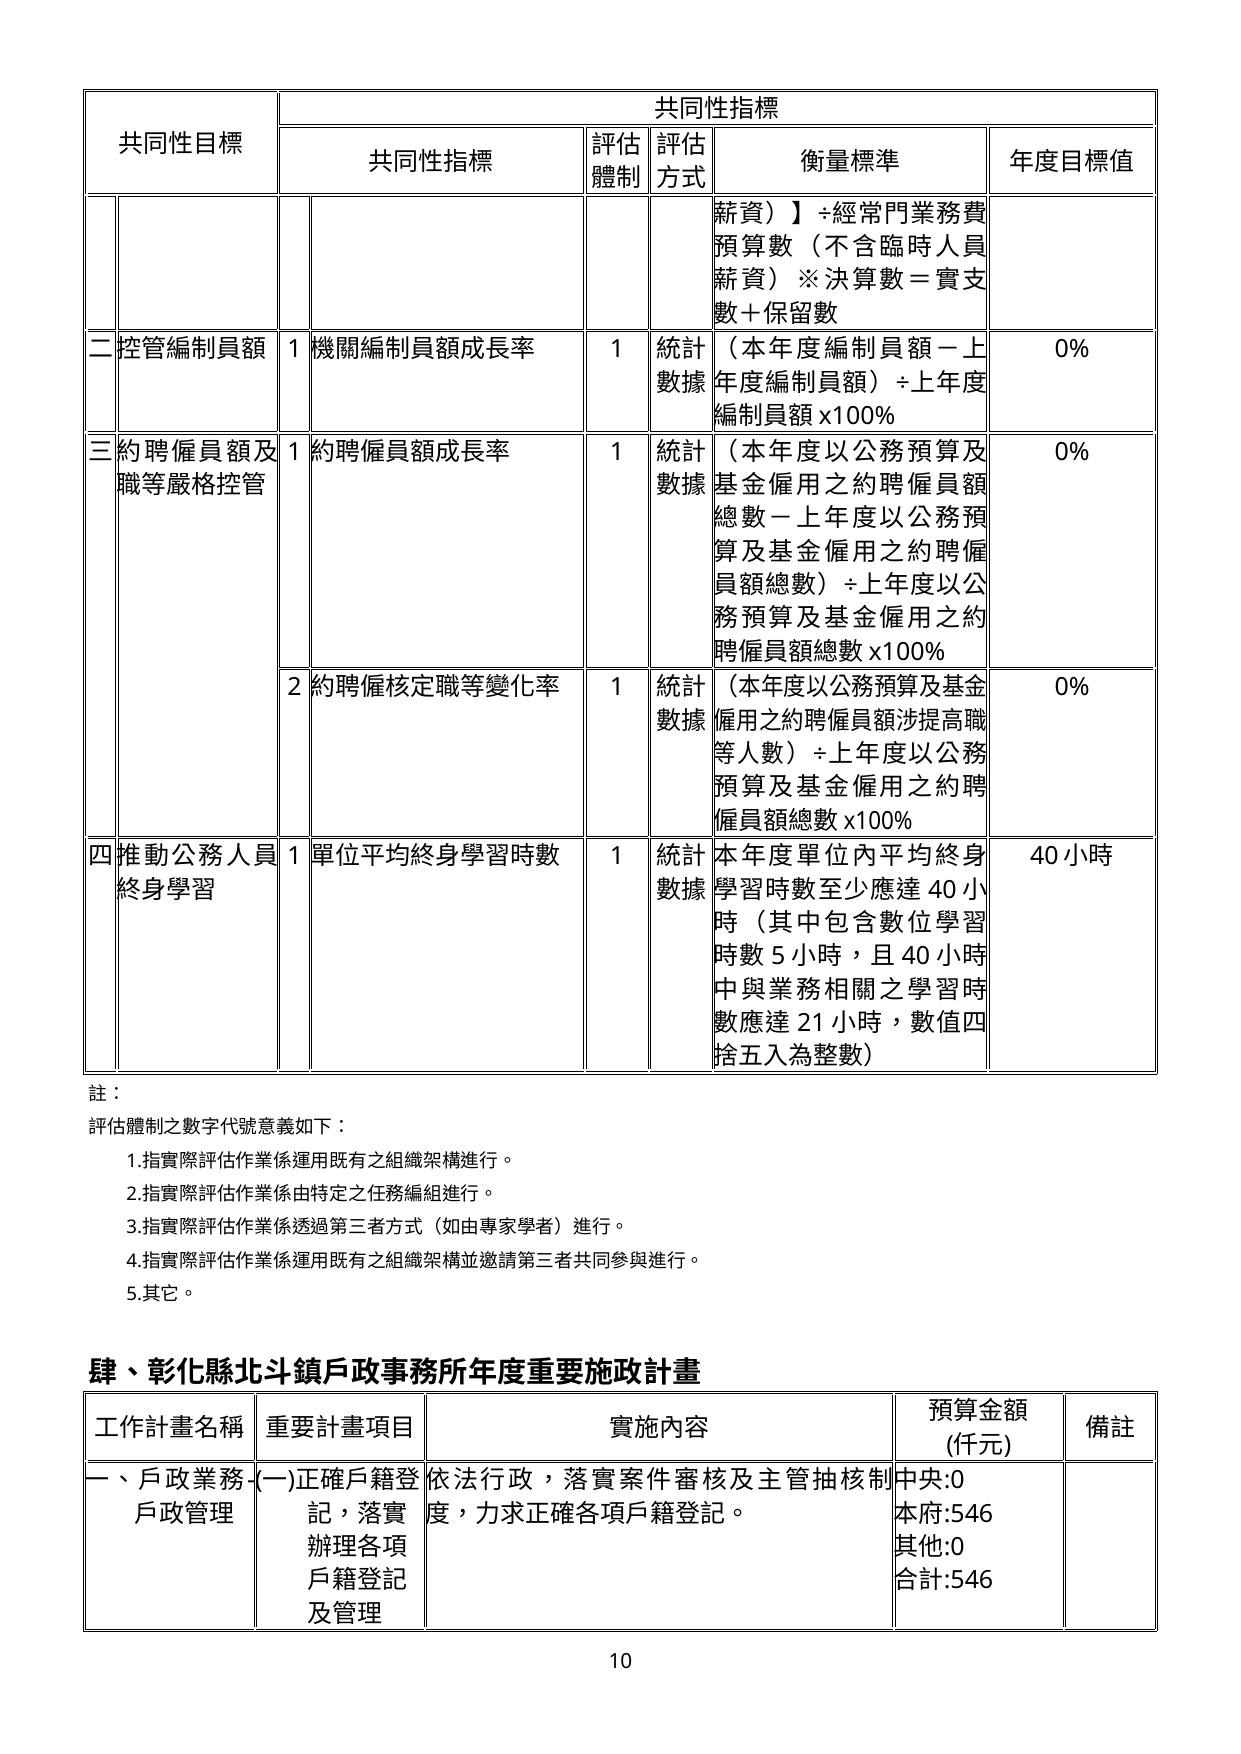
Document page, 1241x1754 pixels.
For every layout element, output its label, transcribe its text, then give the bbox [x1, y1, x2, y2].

table_cell 統計數據 [649, 836, 713, 1071]
table_cell 1 [280, 435, 309, 667]
table_cell 共同性指標 [280, 128, 583, 193]
table_cell [587, 197, 648, 329]
table_cell 1 [280, 332, 309, 431]
text 評估體制之數字代號意義如下： [89, 1107, 1152, 1140]
table_cell （本年度以公務預算及基金僱用之約聘僱員額涉提高職等人數）÷上年度以公務預算及基金僱用之約聘僱員額總數x100% [715, 670, 986, 836]
table_header 備註 [1064, 1392, 1156, 1460]
text 2.指實際評估作業係由特定之任務編組進行。 [89, 1174, 1152, 1207]
table_cell 1 [585, 839, 649, 1071]
text 5.其它。 [89, 1274, 1152, 1307]
table_cell 統計數據 [651, 670, 712, 836]
text 註： [89, 1075, 1152, 1107]
table_cell 統計數據 [651, 435, 712, 667]
table_cell （本年度編制員額－上年度編制員額）÷上年度編制員額x100% [715, 332, 986, 431]
table_cell 三 [84, 431, 117, 836]
table_cell [280, 197, 309, 329]
table_cell 二 [84, 329, 117, 431]
table_cell 40小時 [988, 836, 1156, 1071]
table_header 預算金額 (仟元) [894, 1392, 1064, 1460]
text 1.指實際評估作業係運用既有之組織架構進行。 [89, 1140, 1152, 1174]
table_cell 年度目標值 [988, 124, 1156, 193]
text 4.指實際評估作業係運用既有之組織架構並邀請第三者共同參與進行。 [89, 1240, 1152, 1274]
table_cell 控管編制員額 [119, 332, 277, 431]
table_cell 約聘僱員額成長率 [312, 435, 583, 667]
table_cell 2 [280, 670, 309, 836]
table_cell 0% [988, 431, 1156, 667]
table_cell [1064, 1460, 1156, 1629]
table_header 實施內容 [425, 1392, 893, 1460]
table_cell 衡量標準 [715, 128, 986, 193]
table_cell 依法行政，落實案件審核及主管抽核制度，力求正確各項戶籍登記。 [425, 1460, 893, 1629]
table_cell 一、戶政業務-戶政管理 [84, 1460, 255, 1629]
table_cell [988, 193, 1156, 329]
table_cell 約聘僱核定職等變化率 [312, 670, 583, 836]
table_cell [84, 193, 117, 329]
table_cell 1 [278, 836, 310, 1071]
table_cell 四 [84, 836, 117, 1071]
text 肆、彰化縣北斗鎮戶政事務所年度重要施政計畫 [89, 1349, 1152, 1391]
table_header 工作計畫名稱 [84, 1392, 255, 1460]
table_cell 統計數據 [651, 332, 712, 431]
table_header 重要計畫項目 [255, 1392, 425, 1460]
table_cell 機關編制員額成長率 [312, 332, 583, 431]
table_cell [312, 197, 583, 329]
table_cell 推動公務人員終身學習 [117, 839, 278, 1071]
table_cell （本年度以公務預算及基金僱用之約聘僱員額總數－上年度以公務預算及基金僱用之約聘僱員額總數）÷上年度以公務預算及基金僱用之約聘僱員額總數x100% [715, 435, 986, 667]
table_cell 1 [587, 670, 648, 836]
table_cell 單位平均終身學習時數 [310, 836, 584, 1071]
table_cell 本年度單位內平均終身學習時數至少應達40小時（其中包含數位學習時數5小時，且40小時中與業務相關之學習時數應達21小時，數值四捨五入為整數） [713, 836, 988, 1071]
table_cell (一)正確戶籍登記，落實辦理各項戶籍登記及管理 [255, 1463, 425, 1629]
table_cell 評估 體制 [587, 128, 648, 193]
table_cell 薪資）】÷經常門業務費預算數（不含臨時人員薪資）※決算數＝實支數＋保留數 [715, 197, 986, 329]
table_cell 0% [988, 667, 1156, 836]
table_cell [651, 197, 712, 329]
text 3.指實際評估作業係透過第三者方式（如由專家學者）進行。 [89, 1207, 1152, 1240]
table_cell 0% [988, 329, 1156, 431]
table_cell 1 [587, 435, 648, 667]
table_header 共同性目標 [84, 90, 278, 193]
table_cell 約聘僱員額及職等嚴格控管 [119, 435, 277, 836]
table_cell 中央:0 本府:546 其他:0 合計:546 [894, 1463, 1064, 1629]
table_cell 1 [587, 332, 648, 431]
table_cell 評估 方式 [651, 128, 712, 193]
table_header 共同性指標 [278, 90, 1156, 124]
table_cell [119, 197, 277, 329]
